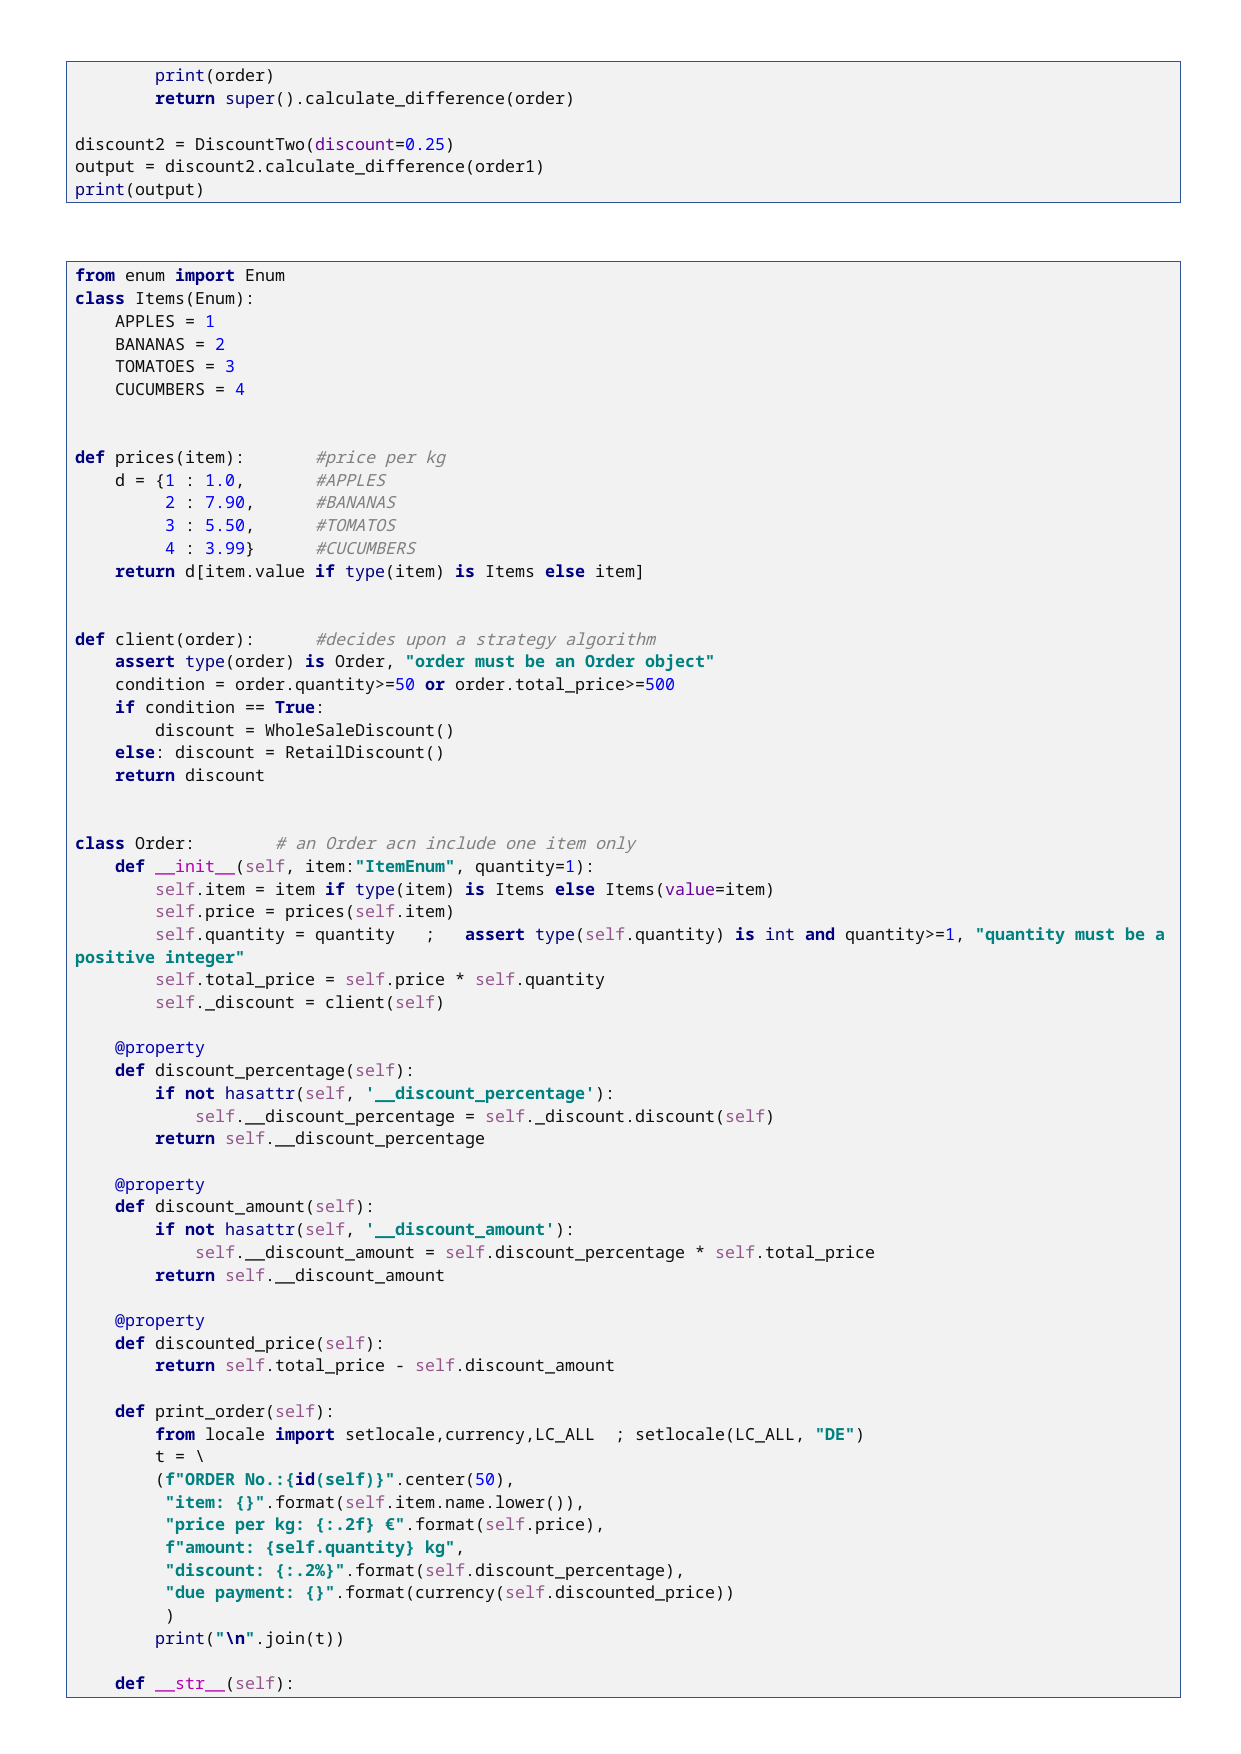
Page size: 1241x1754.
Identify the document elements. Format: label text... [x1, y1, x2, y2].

text from enum import Enum class Items(Enum): APPLES = 1 BANANAS = 2 TOMATOES = 3 CUCUMBERS = 4 def prices(item): #price per kg d = {1 : 1.0, #APPLES 2 : 7.90, #BANANAS 3 : 5.50, #TOMATOS 4 : 3.99} #CUCUMBERS return d[item.value if type(item) is Items else item] def client(order): #decides upon a strategy algorithm assert type(order) is Order, "order must be an Order object" condition = order.quantity>=50 or order.total_price>=500 if condition == True: discount = WholeSaleDiscount() else: discount = RetailDiscount() return discount class Order: # an Order acn include one item only def __init__(self, item:"ItemEnum", quantity=1): self.item = item if type(item) is Items else Items(value=item) self.price = prices(self.item) self.quantity = quantity ; assert type(self.quantity) is int and quantity>=1, "quantity must be a positive integer" self.total_price = self.price * self.quantity self._discount = client(self) @property def discount_percentage(self): if not hasattr(self, '__discount_percentage'): self.__discount_percentage = self._discount.discount(self) return self.__discount_percentage @property def discount_amount(self): if not hasattr(self, '__discount_amount'): self.__discount_amount = self.discount_percentage * self.total_price return self.__discount_amount @property def discounted_price(self): return self.total_price - self.discount_amount def print_order(self): from locale import setlocale,currency,LC_ALL ; setlocale(LC_ALL, "DE") t = \ (f"ORDER No.:{id(self)}".center(50), "item: {}".format(self.item.name.lower()), "price per kg: {:.2f} €".format(self.price), f"amount: {self.quantity} kg", "discount: {:.2%}".format(self.discount_percentage), "due payment: {}".format(currency(self.discounted_price)) ) print("\n".join(t)) def __str__(self): [67, 262, 1180, 1697]
text print(order) return super().calculate_difference(order) discount2 = DiscountTwo(discount=0.25) output = discount2.calculate_difference(order1) print(output) [67, 62, 1180, 202]
